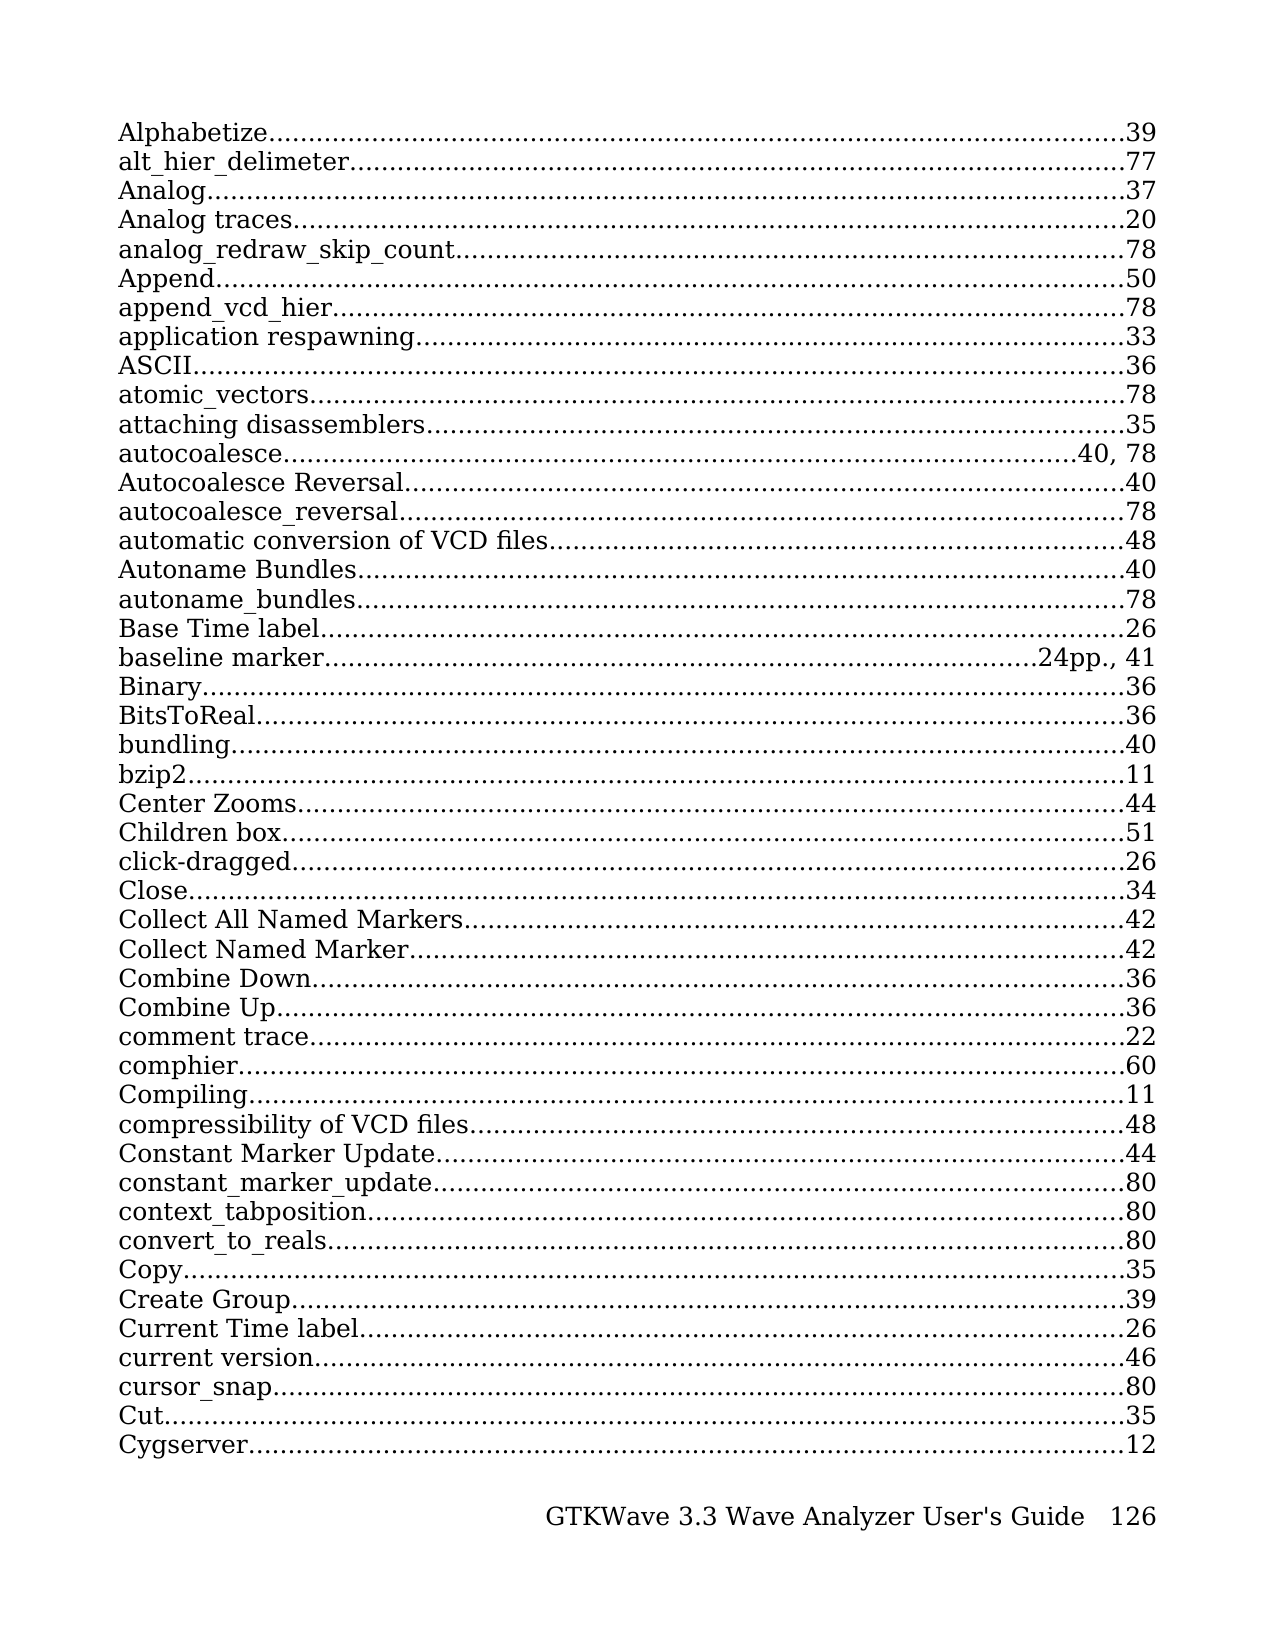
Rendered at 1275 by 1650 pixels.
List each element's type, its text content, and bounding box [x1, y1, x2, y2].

text Append 50 [118, 264, 1157, 293]
text Alphabetize 39 [118, 118, 1157, 147]
text Cut 35 [118, 1401, 1157, 1431]
text append_vcd_hier 78 [118, 293, 1157, 322]
text bzip2 11 [118, 760, 1157, 789]
text Analog traces 20 [118, 206, 1157, 235]
text ASCII 36 [118, 351, 1157, 381]
text Base Time label 26 [118, 614, 1157, 643]
text Binary 36 [118, 672, 1157, 701]
text alt_hier_delimeter 77 [118, 147, 1157, 176]
text Compiling 11 [118, 1081, 1157, 1110]
text click-dragged 26 [118, 847, 1157, 876]
text Center Zooms 44 [118, 789, 1157, 818]
text constant_marker_update 80 [118, 1168, 1157, 1197]
text Collect Named Marker 42 [118, 935, 1157, 964]
text Collect All Named Markers 42 [118, 906, 1157, 935]
text BitsToReal 36 [118, 701, 1157, 731]
text bundling 40 [118, 731, 1157, 760]
text comphier 60 [118, 1051, 1157, 1081]
text attaching disassemblers 35 [118, 410, 1157, 439]
text Current Time label 26 [118, 1314, 1157, 1343]
text context_tabposition 80 [118, 1197, 1157, 1226]
text Autocoalesce Reversal 40 [118, 468, 1157, 497]
text Create Group 39 [118, 1285, 1157, 1314]
text Analog 37 [118, 176, 1157, 206]
text Combine Up 36 [118, 993, 1157, 1022]
text compressibility of VCD files 48 [118, 1110, 1157, 1139]
text autoname_bundles 78 [118, 585, 1157, 614]
text automatic conversion of VCD files 48 [118, 526, 1157, 556]
text application respawning 33 [118, 322, 1157, 351]
text convert_to_reals 80 [118, 1226, 1157, 1256]
text atomic_vectors 78 [118, 381, 1157, 410]
text comment trace 22 [118, 1022, 1157, 1051]
text baseline marker 24pp., 41 [118, 643, 1157, 672]
text autocoalesce 40, 78 [118, 439, 1157, 468]
text analog_redraw_skip_count 78 [118, 235, 1157, 264]
text Combine Down 36 [118, 964, 1157, 993]
text Copy 35 [118, 1256, 1157, 1285]
text Autoname Bundles 40 [118, 556, 1157, 585]
text cursor_snap 80 [118, 1372, 1157, 1401]
text Cygserver 12 [118, 1431, 1157, 1460]
text current version 46 [118, 1343, 1157, 1372]
text Constant Marker Update 44 [118, 1139, 1157, 1168]
text autocoalesce_reversal 78 [118, 497, 1157, 526]
text Close 34 [118, 876, 1157, 906]
text Children box 51 [118, 818, 1157, 847]
